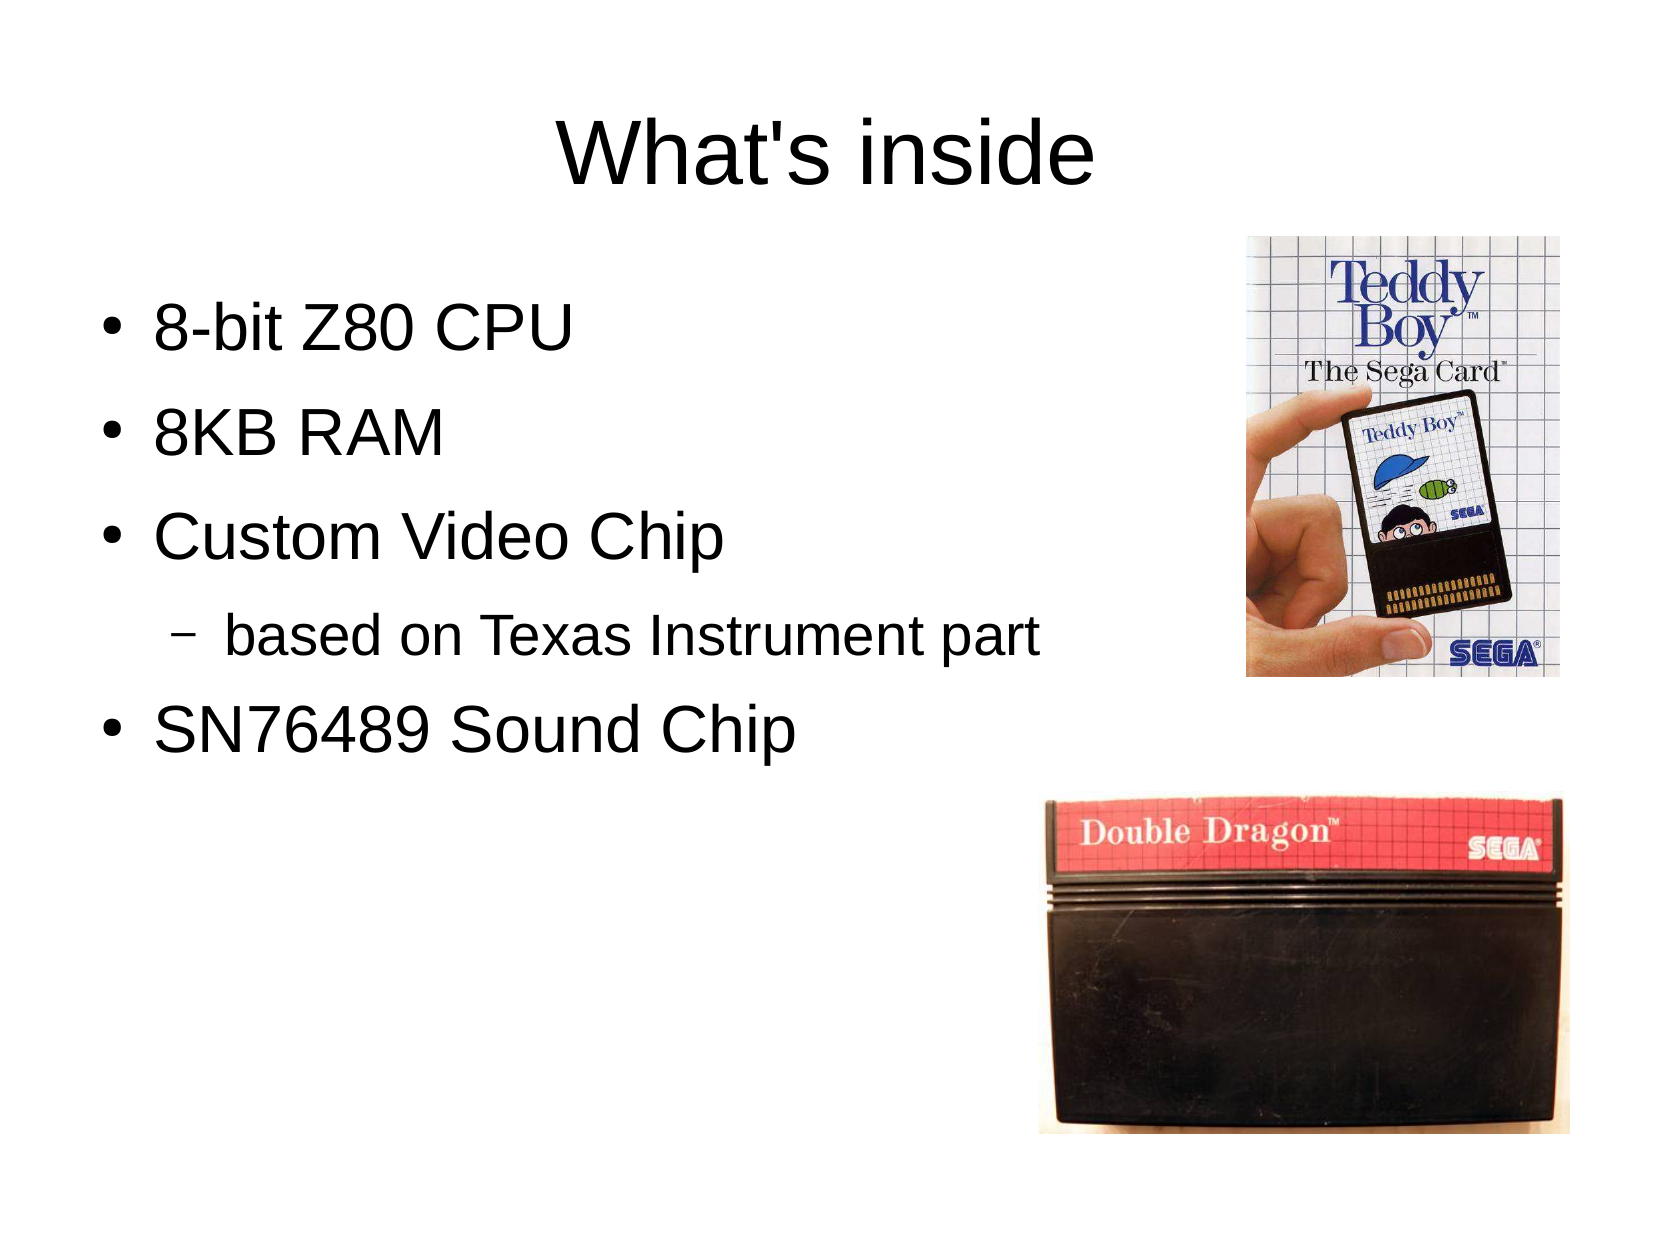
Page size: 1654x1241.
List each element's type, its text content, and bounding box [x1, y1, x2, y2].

picture [1038, 791, 1570, 1134]
title What's inside [82, 49, 1571, 257]
picture [1246, 236, 1560, 677]
list 8-bit Z80 CPU 8KB RAM Custom Video Chip based on Texas Instrument part SN76489 Sound Chip [82, 290, 1538, 1010]
